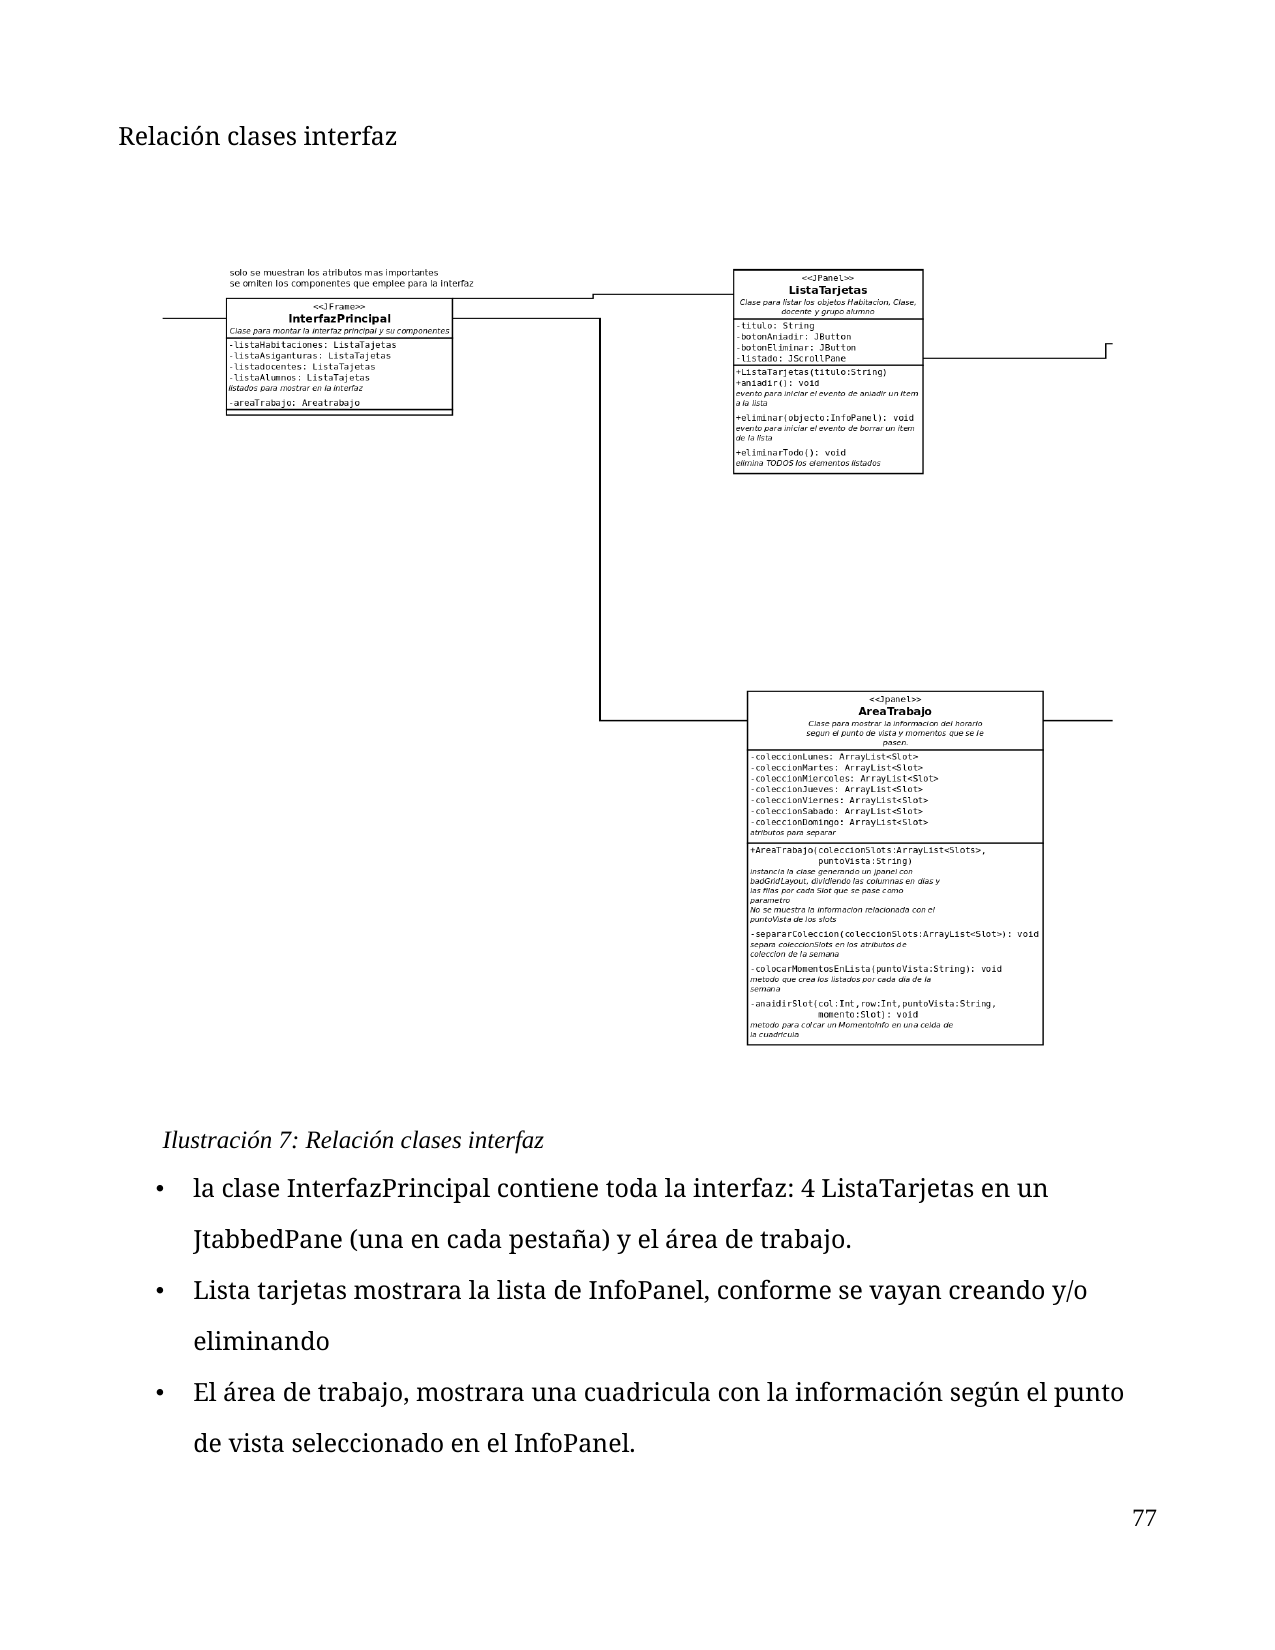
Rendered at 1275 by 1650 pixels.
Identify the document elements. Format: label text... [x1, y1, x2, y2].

list Lista tarjetas mostrara la lista de InfoPanel, conforme se vayan creando y/o eliminando [156, 1273, 1157, 1358]
text Relación clases interfaz [118, 118, 1157, 152]
list la clase InterfazPrincipal contiene toda la interfaz: 4 ListaTarjetas en un JtabbedPane (una en cada pestaña) y el área de trabajo. [156, 169, 1157, 1256]
list El área de trabajo, mostrara una cuadricula con la información según el punto de vista seleccionado en el InfoPanel. [156, 1375, 1157, 1460]
picture [162, 181, 1113, 1120]
list Ilustración 7: Relación clases interfaz [162, 1120, 1113, 1154]
